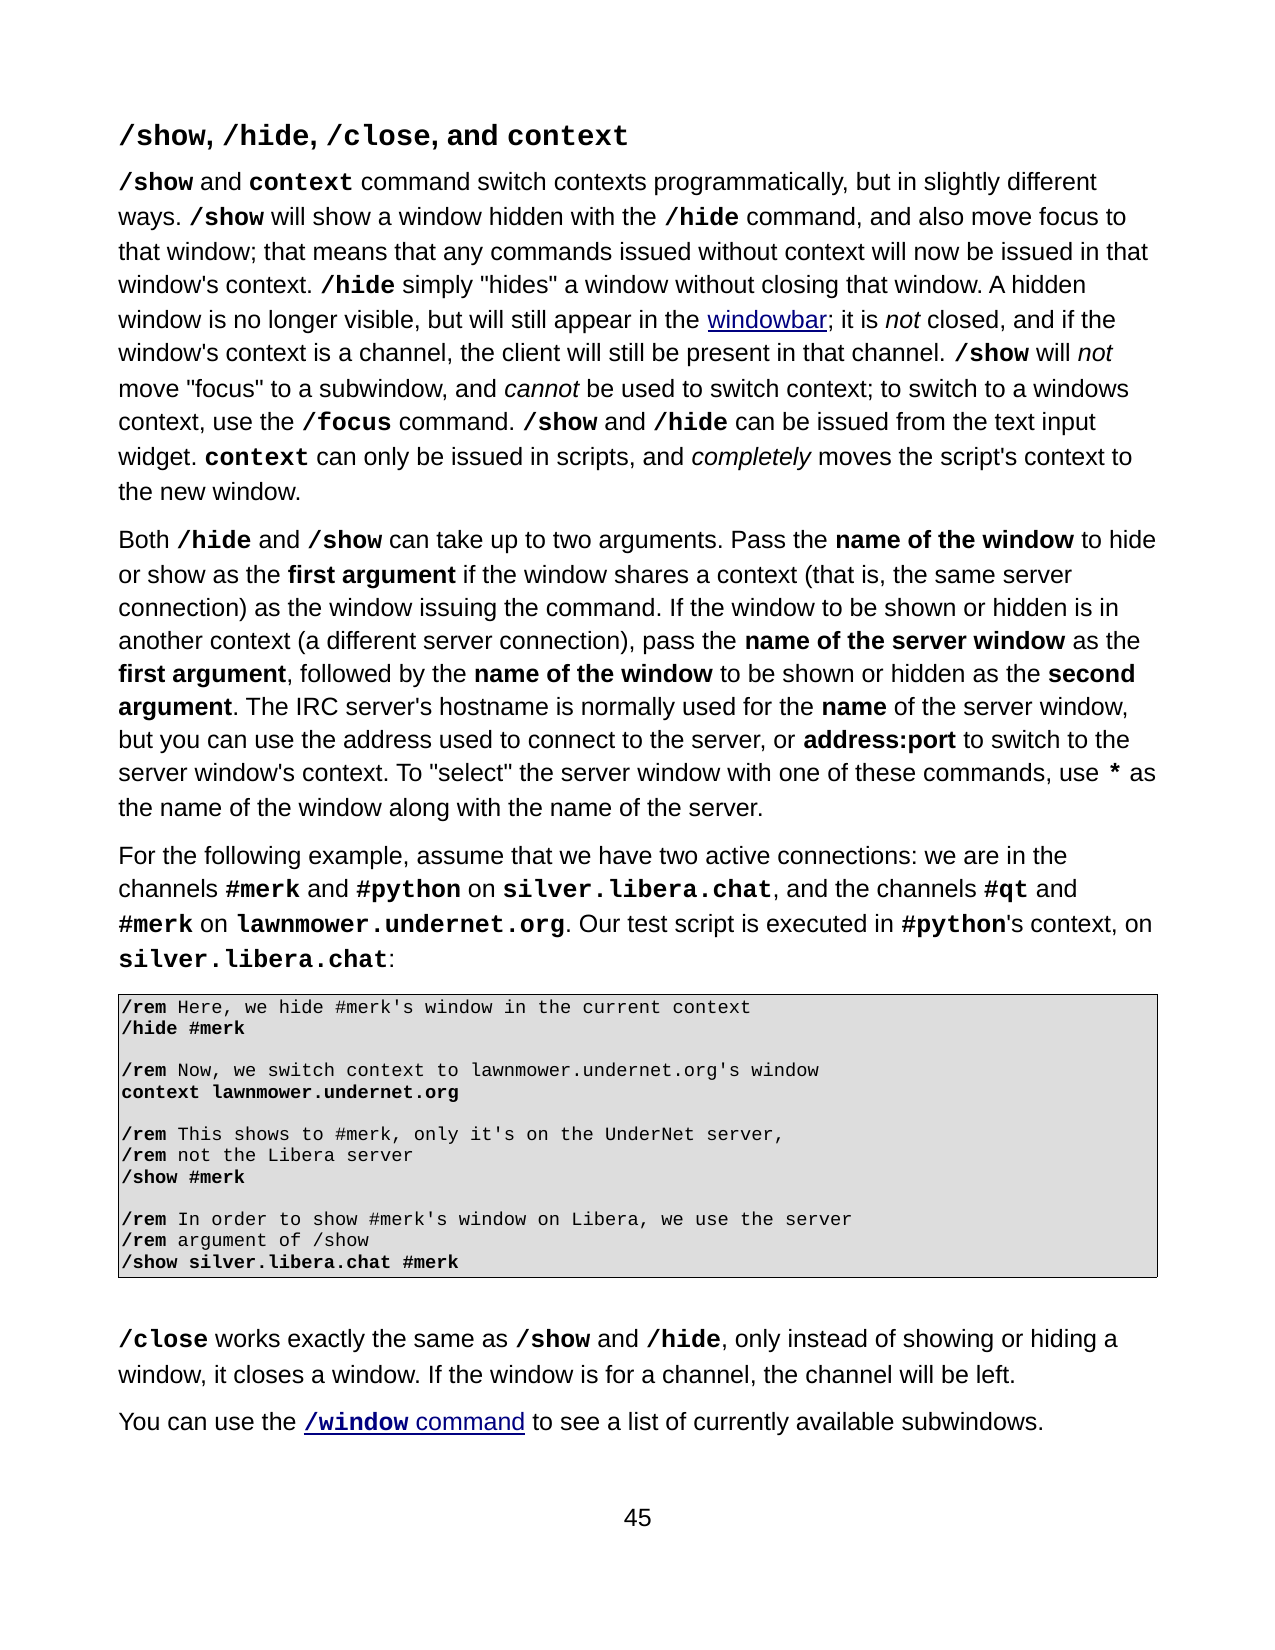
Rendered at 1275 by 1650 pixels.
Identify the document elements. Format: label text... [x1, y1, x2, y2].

text /close works exactly the same as /show and /hide, only instead of showing or hiding a window, it closes a window. If the window is for a channel, the channel will be left. [118, 1324, 1157, 1388]
text You can use the /window command to see a list of currently available subwindows. [118, 1407, 1157, 1438]
text For the following example, assume that we have two active connections: we are in the channels #merk and #python on silver.libera.chat, and the channels #qt and #merk on lawnmower.undernet.org. Our test script is executed in #python's context, on silver.libera.chat: [118, 841, 1157, 975]
table_header /rem Here, we hide #merk's window in the current context /hide #merk /rem Now, we switch context to lawnmower.undernet.org's window context lawnmower.undernet.org /rem This shows to #merk, only it's on the UnderNet server, /rem not the Libera server /show #merk /rem In order to show #merk's window on Libera, we use the server /rem argument of /show /show silver.libera.chat #merk [119, 995, 1157, 1277]
text /show and context command switch contexts programmatically, but in slightly different ways. /show will show a window hidden with the /hide command, and also move focus to that window; that means that any commands issued without context will now be issued in that window's context. /hide simply "hides" a window without closing that window. A hidden window is no longer visible, but will still appear in the windowbar; it is not closed, and if the window's context is a channel, the client will still be present in that channel. /show will not move "focus" to a subwindow, and cannot be used to switch context; to switch to a windows context, use the /focus command. /show and /hide can be issued from the text input widget. context can only be issued in scripts, and completely moves the script's context to the new window. [118, 167, 1157, 506]
text Both /hide and /show can take up to two arguments. Pass the name of the window to hide or show as the first argument if the window shares a context (that is, the same server connection) as the window issuing the command. If the window to be shown or hidden is in another context (a different server connection), pass the name of the server window as the first argument, followed by the name of the window to be shown or hidden as the second argument. The IRC server's hostname is normally used for the name of the server window, but you can use the address used to connect to the server, or address:port to switch to the server window's context. To "select" the server window with one of these commands, use * as the name of the window along with the name of the server. [118, 525, 1157, 822]
subtitle /show, /hide, /close, and context [118, 118, 1157, 154]
